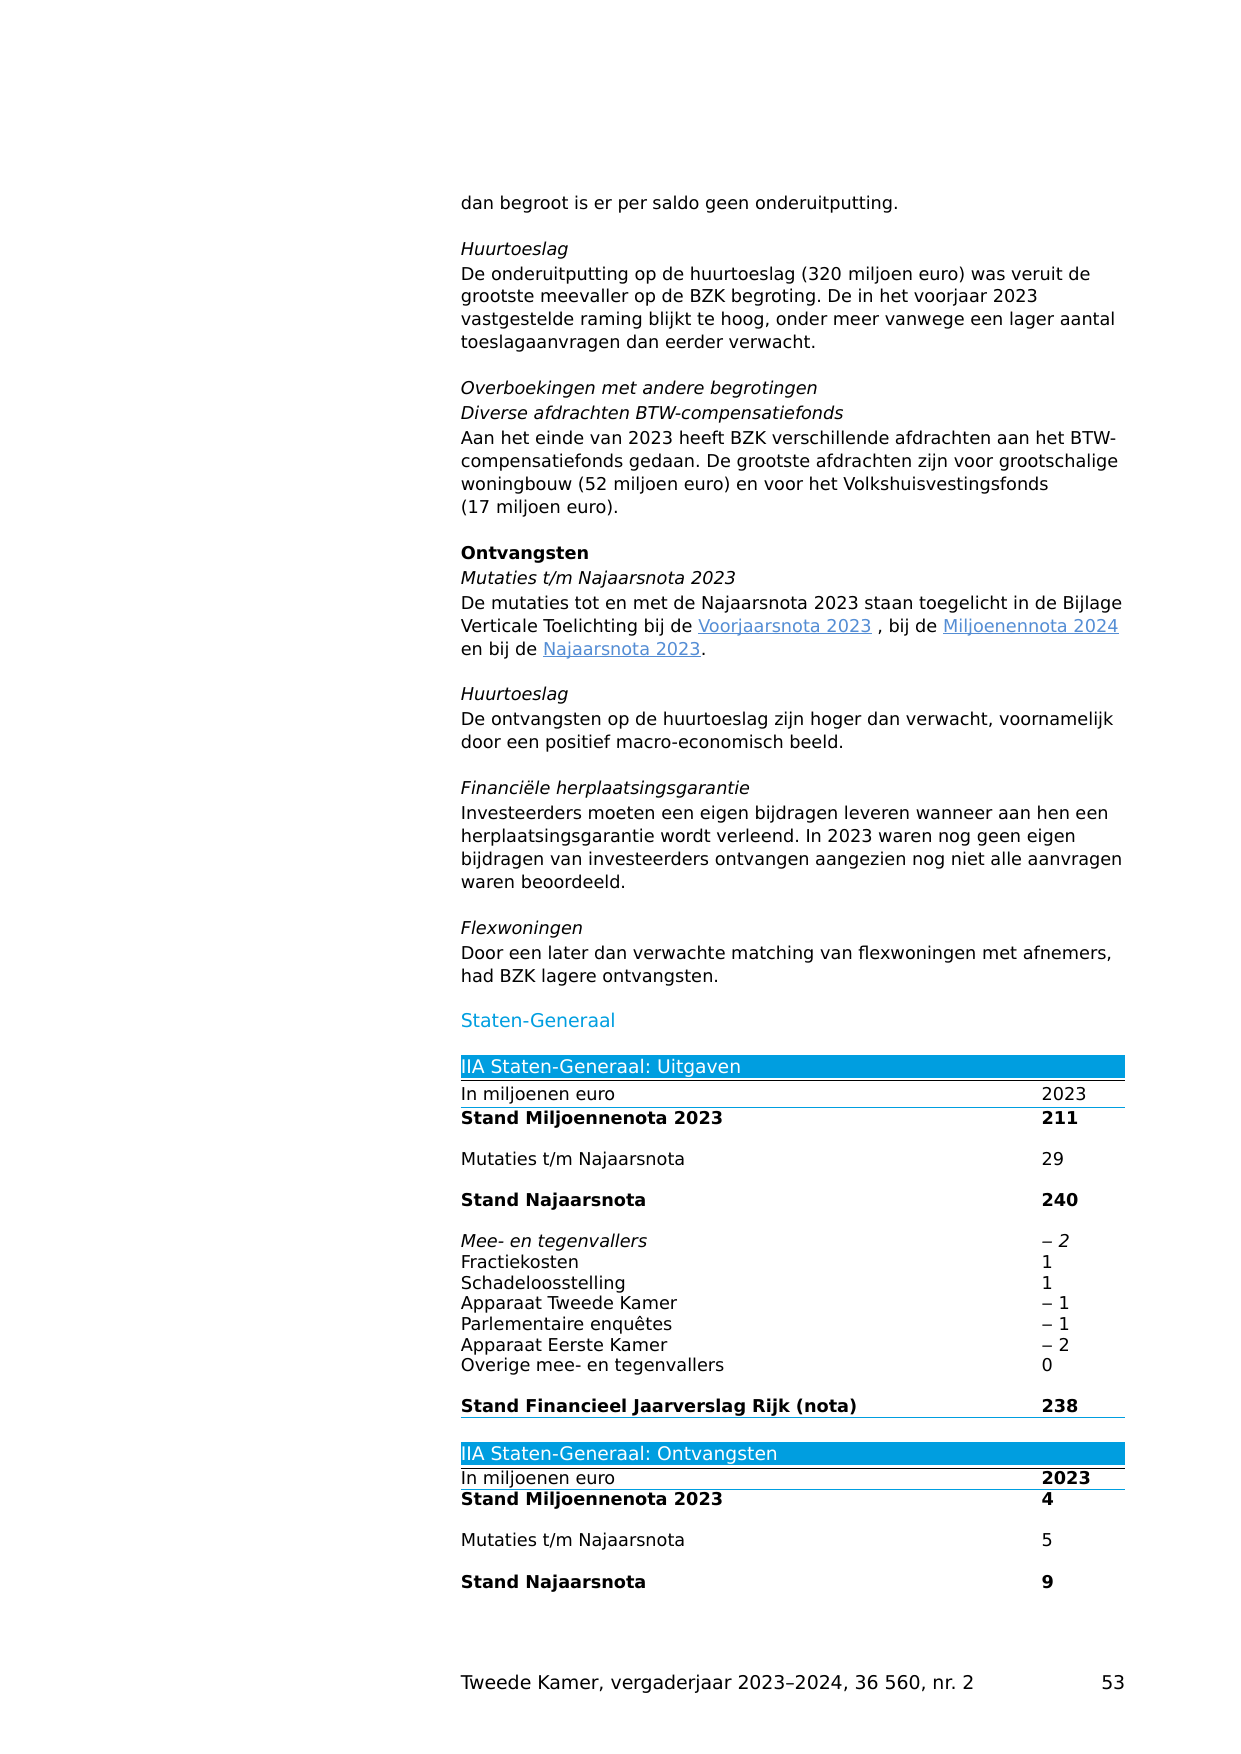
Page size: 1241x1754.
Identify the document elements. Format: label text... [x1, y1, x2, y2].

table_cell 9 [1039, 1572, 1125, 1592]
text De ontvangsten op de huurtoeslag zijn hoger dan verwacht, voornamelijk door een positief macro-economisch beeld. [461, 707, 1125, 753]
table_cell Stand Miljoennenota 2023 [461, 1108, 1038, 1128]
table_cell ‒ 1 [1039, 1314, 1125, 1334]
table_cell 211 [1039, 1108, 1125, 1128]
table_cell [1039, 1592, 1125, 1613]
text Investeerders moeten een eigen bijdragen leveren wanneer aan hen een herplaatsingsgarantie wordt verleend. In 2023 waren nog geen eigen bijdragen van investeerders ontvangen aangezien nog niet alle aanvragen waren beoordeeld. [461, 801, 1125, 893]
table_cell ‒ 1 [1039, 1293, 1125, 1314]
table_cell ‒ 2 [1039, 1231, 1125, 1252]
text De mutaties tot en met de Najaarsnota 2023 staan toegelicht in de Bijlage Verticale Toelichting bij de Voorjaarsnota 2023 , bij de Miljoenennota 2024 en bij de Najaarsnota 2023. [461, 591, 1125, 659]
table_cell [461, 1592, 1038, 1613]
table_cell 2023 [1039, 1081, 1125, 1107]
text Huurtoeslag [461, 237, 1125, 259]
table_cell Parlementaire enquêtes [461, 1314, 1038, 1334]
table_cell 1 [1039, 1273, 1125, 1293]
table_cell 5 [1039, 1530, 1125, 1551]
table_cell [461, 1551, 1038, 1572]
table_cell [461, 1510, 1038, 1530]
table_cell [1039, 1551, 1125, 1572]
table_cell [1039, 1128, 1125, 1149]
text Mutaties t/m Najaarsnota 2023 [461, 566, 1125, 589]
table_cell [1039, 1211, 1125, 1231]
table_cell Mutaties t/m Najaarsnota [461, 1149, 1038, 1169]
table_cell [1039, 1170, 1125, 1190]
table_cell Apparaat Tweede Kamer [461, 1293, 1038, 1314]
text Ontvangsten [461, 541, 1125, 564]
table_cell Fractiekosten [461, 1252, 1038, 1273]
table_cell 4 [1039, 1490, 1125, 1510]
table_cell [1039, 1376, 1125, 1396]
table_cell [461, 1211, 1038, 1231]
table_cell Stand Najaarsnota [461, 1190, 1038, 1211]
table_cell In miljoenen euro [461, 1469, 1038, 1489]
table_cell 1 [1039, 1252, 1125, 1273]
table_cell [461, 1128, 1038, 1149]
table_cell [461, 1376, 1038, 1396]
table_cell 0 [1039, 1355, 1125, 1376]
text Overboekingen met andere begrotingen [461, 376, 1125, 399]
title Staten-Generaal [461, 1009, 1125, 1031]
table_cell Mee- en tegenvallers [461, 1231, 1038, 1252]
table_cell 240 [1039, 1190, 1125, 1211]
text Flexwoningen [461, 916, 1125, 939]
text Aan het einde van 2023 heeft BZK verschillende afdrachten aan het BTW-compensatiefonds gedaan. De grootste afdrachten zijn voor grootschalige woningbouw (52 miljoen euro) en voor het Volkshuisvestingsfonds (17 miljoen euro). [461, 426, 1125, 518]
table_cell In miljoenen euro [461, 1081, 1038, 1107]
text Huurtoeslag [461, 682, 1125, 705]
table_cell 238 [1039, 1396, 1125, 1417]
table_cell Schadeloosstelling [461, 1273, 1038, 1293]
table_cell [461, 1170, 1038, 1190]
text De onderuitputting op de huurtoeslag (320 miljoen euro) was veruit de grootste meevaller op de BZK begroting. De in het voorjaar 2023 vastgestelde raming blijkt te hoog, onder meer vanwege een lager aantal toeslagaanvragen dan eerder verwacht. [461, 262, 1125, 353]
table_cell 29 [1039, 1149, 1125, 1169]
text Financiële herplaatsingsgarantie [461, 776, 1125, 799]
table_cell Overige mee- en tegenvallers [461, 1355, 1038, 1376]
table_cell ‒ 2 [1039, 1335, 1125, 1355]
text dan begroot is er per saldo geen onderuitputting. [461, 191, 1125, 214]
table_cell Stand Miljoennenota 2023 [461, 1490, 1038, 1510]
table_cell Mutaties t/m Najaarsnota [461, 1530, 1038, 1551]
table_cell Apparaat Eerste Kamer [461, 1335, 1038, 1355]
text Diverse afdrachten BTW-compensatiefonds [461, 401, 1125, 424]
table_cell Stand Financieel Jaarverslag Rijk (nota) [461, 1396, 1038, 1417]
text Door een later dan verwachte matching van flexwoningen met afnemers, had BZK lagere ontvangsten. [461, 941, 1125, 987]
table_cell [1039, 1510, 1125, 1530]
table_cell 2023 [1039, 1469, 1125, 1489]
table_cell Stand Najaarsnota [461, 1572, 1038, 1592]
